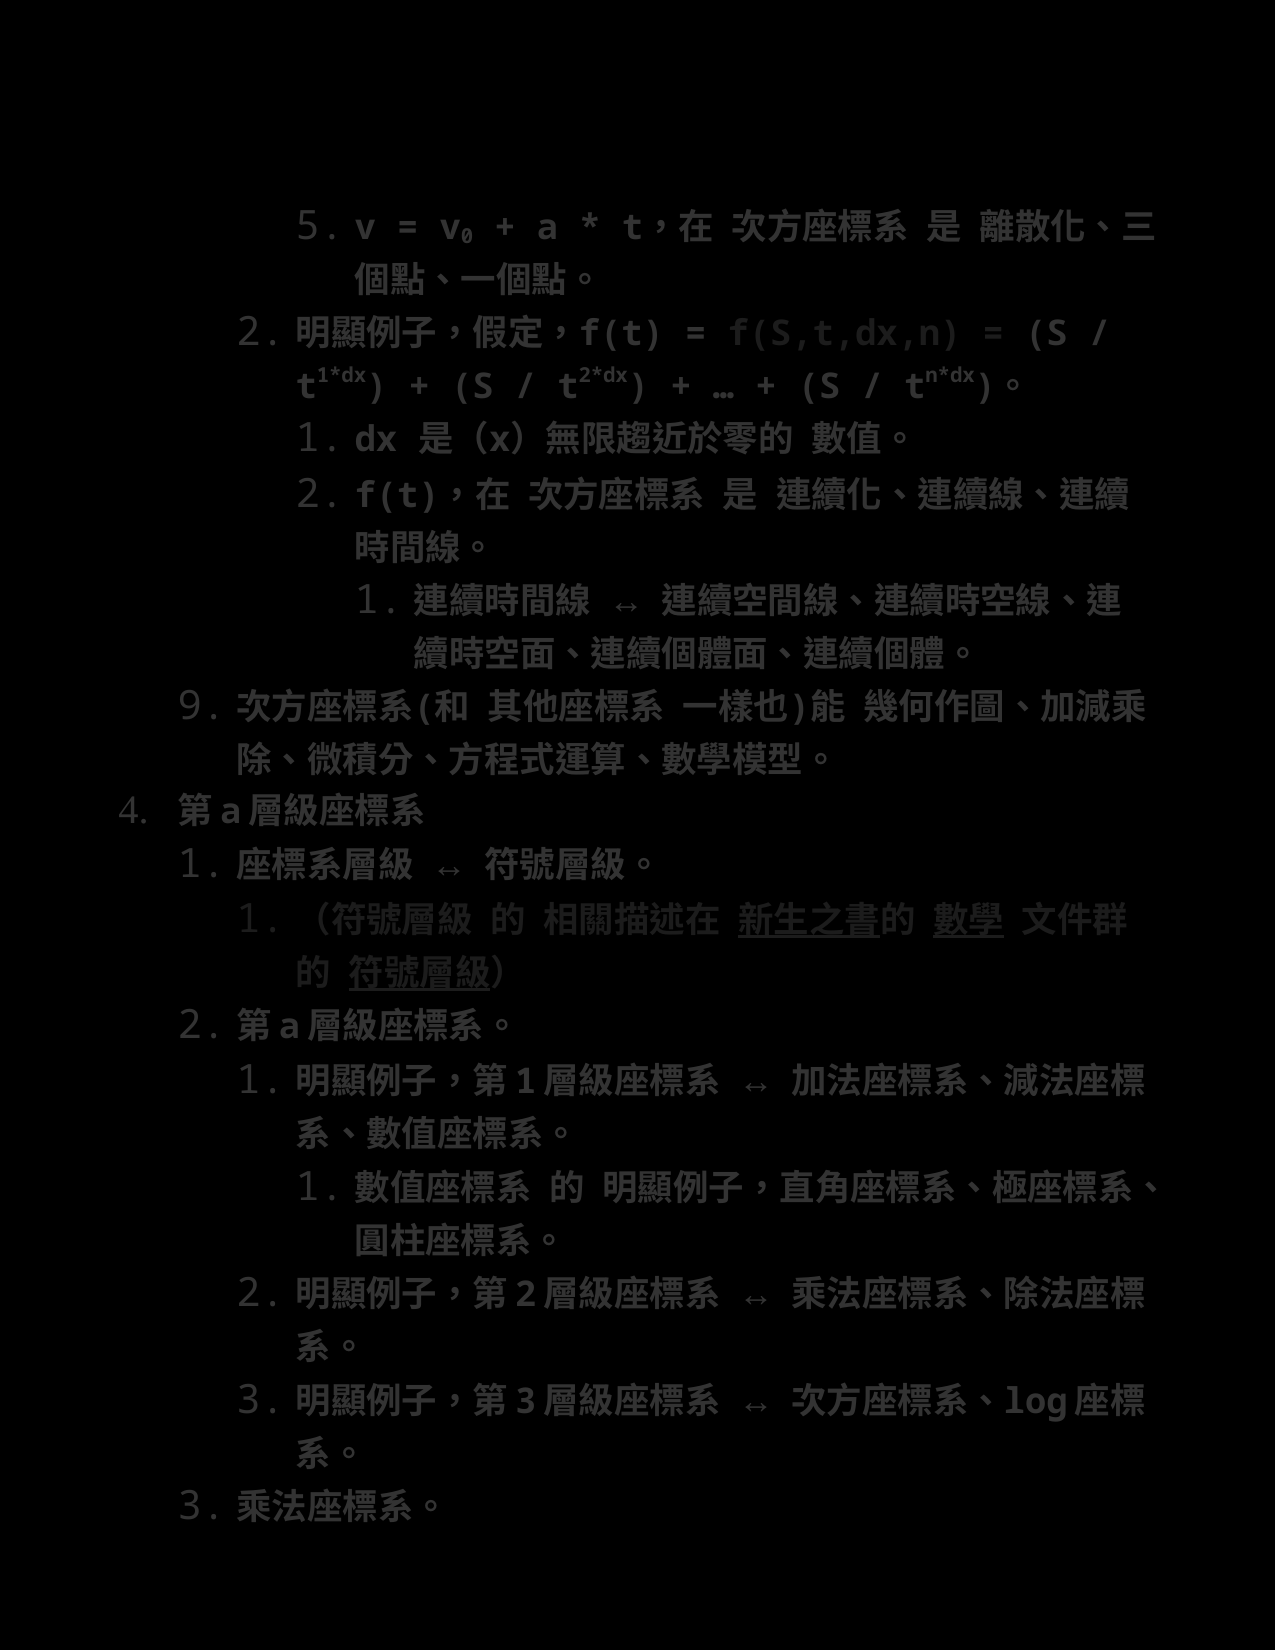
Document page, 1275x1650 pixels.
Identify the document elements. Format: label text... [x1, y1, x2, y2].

list 次方座標系(和 其他座標系 一樣也)能 幾何作圖、加減乘除、微積分、方程式運算、數學模型。 [177, 676, 1157, 783]
list v = v0 + a * t，在 次方座標系 是 離散化、三個點、一個點。 [295, 196, 1157, 302]
list 第a層級座標系 [118, 783, 1157, 834]
list 明顯例子，第1層級座標系 ↔ 加法座標系、減法座標系、數值座標系。 [236, 1051, 1157, 1157]
list 乘法座標系。 [177, 1476, 1157, 1531]
list 明顯例子，第3層級座標系 ↔ 次方座標系、log座標系。 [236, 1370, 1157, 1476]
list （符號層級 的 相關描述在 新生之書的 數學 文件群的 符號層級） [236, 889, 1157, 996]
list 連續時間線 ↔ 連續空間線、連續時空線、連續時空面、連續個體面、連續個體。 [354, 570, 1157, 676]
list 座標系層級 ↔ 符號層級。 [177, 834, 1157, 889]
list 明顯例子，第2層級座標系 ↔ 乘法座標系、除法座標系。 [236, 1263, 1157, 1370]
list 明顯例子，假定，f(t) = f(S,t,dx,n) = (S / t1*dx) + (S / t2*dx) + … + (S / tn*dx)。 [236, 302, 1157, 409]
list 數值座標系 的 明顯例子，直角座標系、極座標系、圓柱座標系。 [295, 1157, 1157, 1263]
list dx 是（x）無限趨近於零的 數值。 [295, 409, 1157, 464]
list 第a層級座標系。 [177, 996, 1157, 1051]
list f(t)，在 次方座標系 是 連續化、連續線、連續時間線。 [295, 464, 1157, 570]
